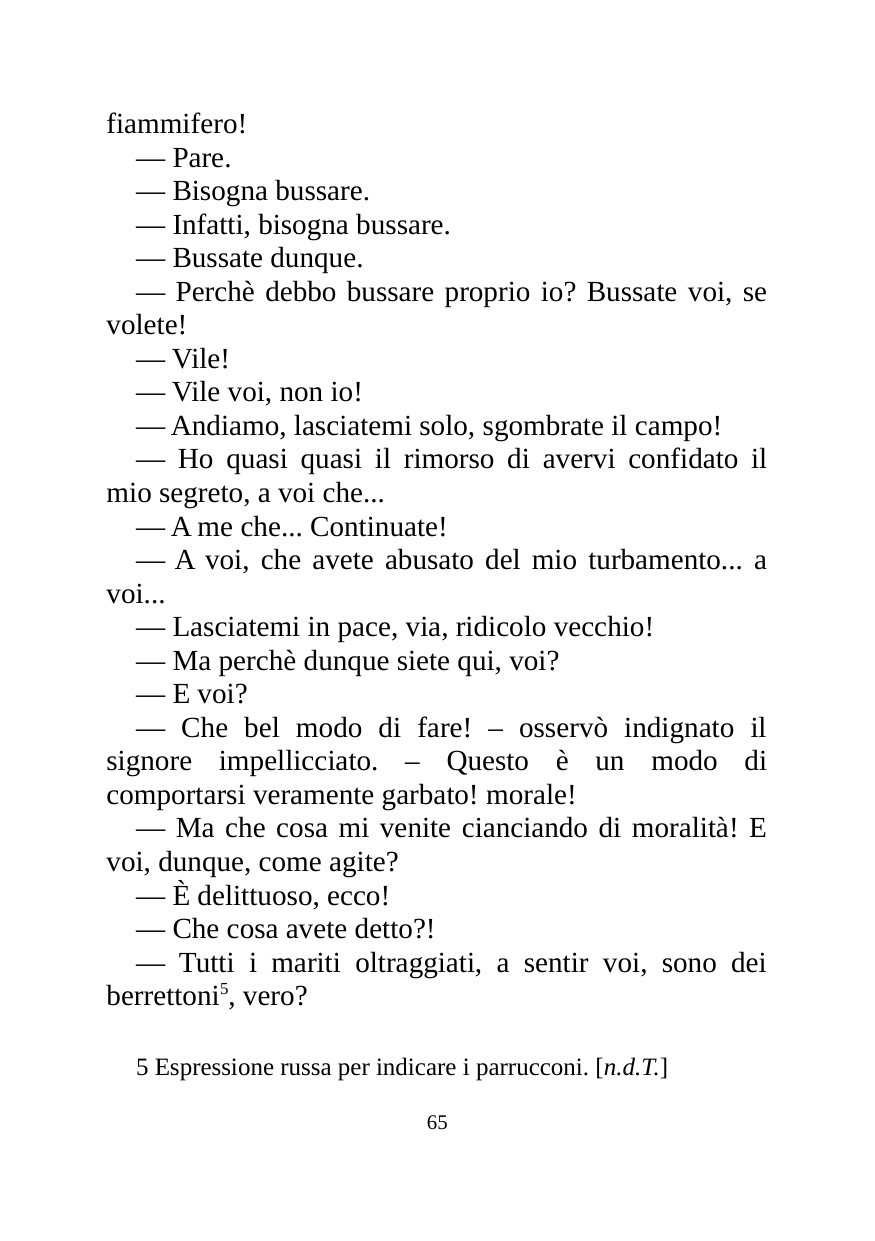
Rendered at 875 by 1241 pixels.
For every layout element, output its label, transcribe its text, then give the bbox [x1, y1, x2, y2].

text — Vile voi, non io! [106, 374, 768, 408]
text — Pare. [106, 140, 768, 173]
text — Che cosa avete detto?! [106, 911, 768, 945]
text — E voi? [106, 676, 768, 710]
text — A voi, che avete abusato del mio turbamento... a voi... [106, 542, 768, 609]
text — Andiamo, lasciatemi solo, sgombrate il campo! [106, 408, 768, 442]
text — Ma che cosa mi venite cianciando di moralità! E voi, dunque, come agite? [106, 811, 768, 878]
text — A me che... Continuate! [106, 509, 768, 542]
text — È delittuoso, ecco! [106, 878, 768, 911]
text Espressione russa per indicare i parrucconi. [n.d.T.] [106, 1052, 768, 1080]
text — Vile! [106, 341, 768, 374]
text — Perchè debbo bussare proprio io? Bussate voi, se volete! [106, 274, 768, 341]
text — Bussate dunque. [106, 240, 768, 274]
text — Tutti i mariti oltraggiati, a sentir voi, sono dei berrettoni, vero? [106, 945, 768, 1012]
text — Bisogna bussare. [106, 173, 768, 207]
text — Ma perchè dunque siete qui, voi? [106, 643, 768, 676]
text — Lasciatemi in pace, via, ridicolo vecchio! [106, 609, 768, 643]
text — Ho quasi quasi il rimorso di avervi confidato il mio segreto, a voi che... [106, 442, 768, 509]
text fiammifero! [106, 106, 768, 140]
text — Infatti, bisogna bussare. [106, 207, 768, 240]
text — Che bel modo di fare! – osservò indignato il signore impellicciato. – Questo è un modo di comportarsi veramente garbato! morale! [106, 710, 768, 811]
